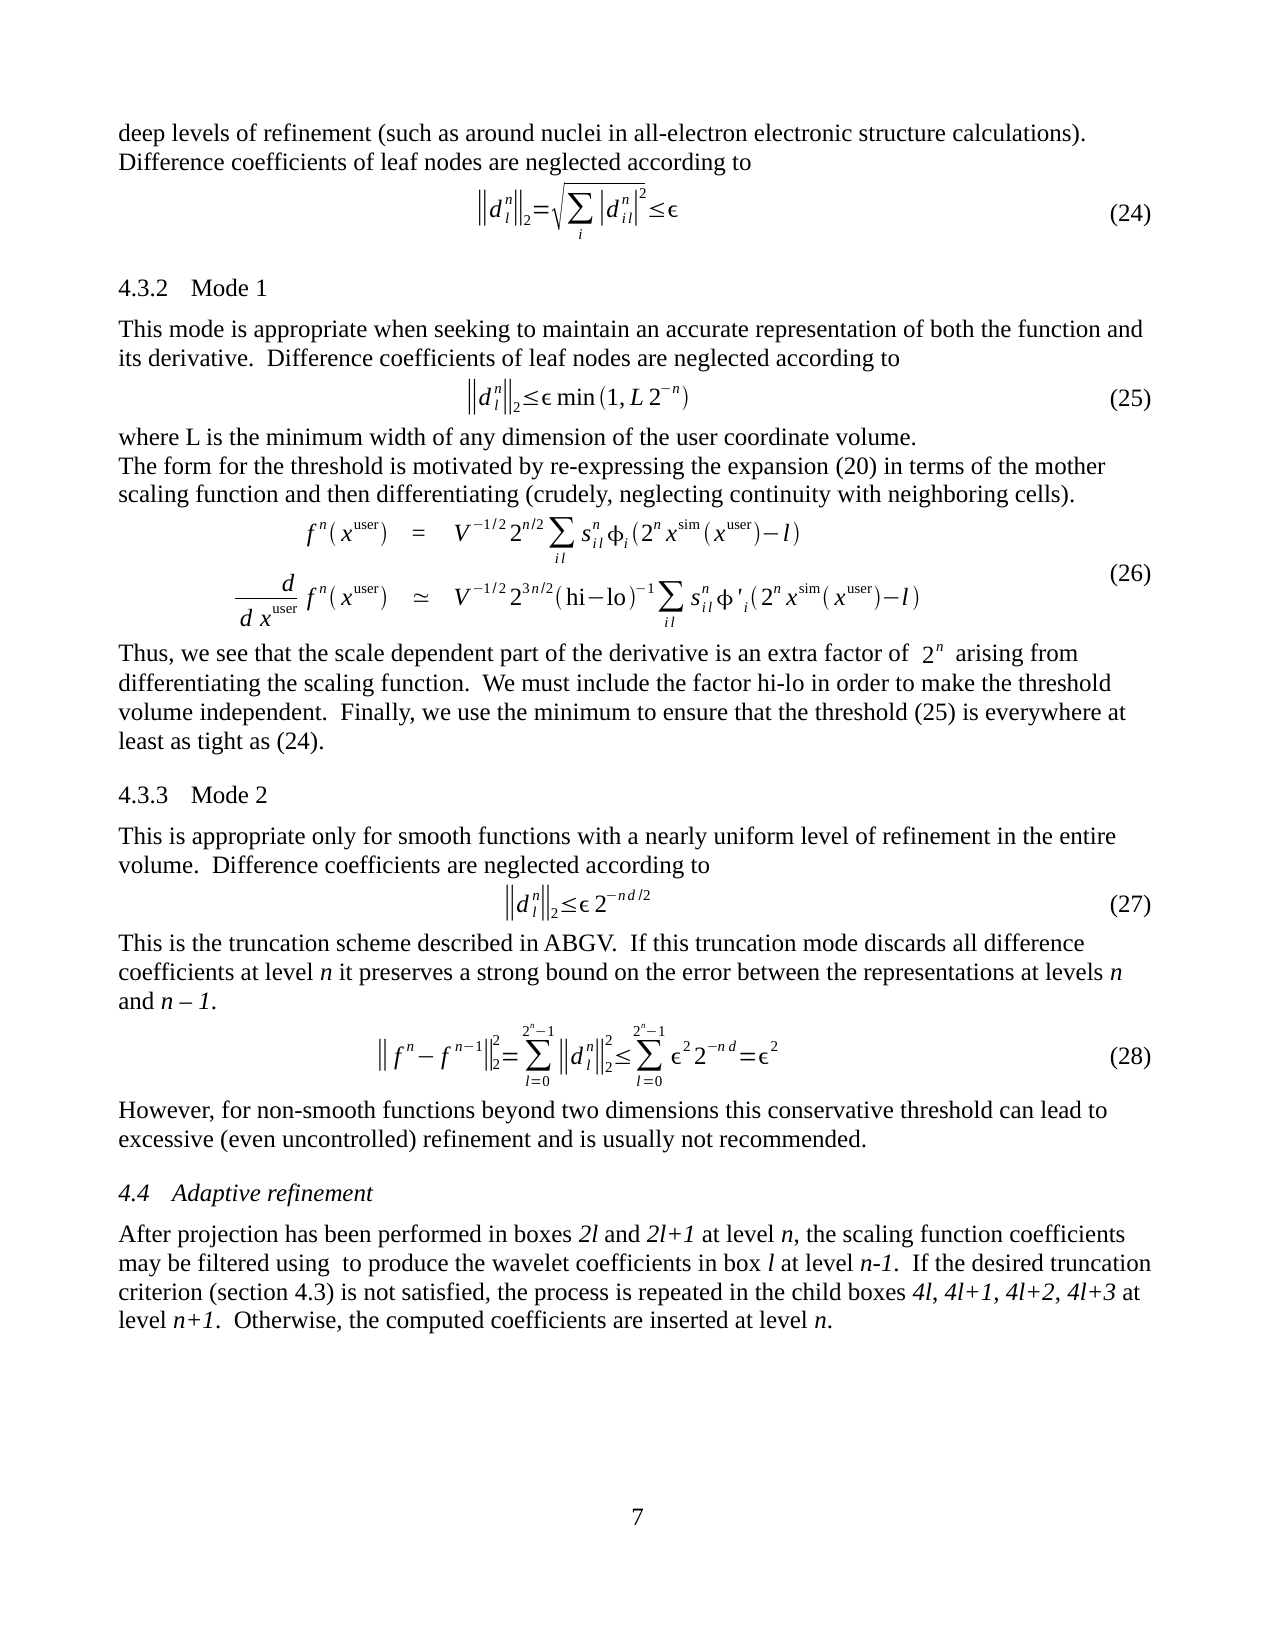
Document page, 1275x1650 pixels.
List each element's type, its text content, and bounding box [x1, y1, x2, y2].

table_header [118, 176, 1041, 248]
table_header [118, 1015, 1041, 1096]
text After projection has been performed in boxes 2l and 2l+1 at level n, the scaling function coefficients may be filtered using to produce the wavelet coefficients in box l at level n-1. If the desired truncation criterion (section 4.3) is not satisfied, the process is repeated in the child boxes 4l, 4l+1, 4l+2, 4l+3 at level n+1. Otherwise, the computed coefficients are inserted at level n. [118, 1219, 1157, 1334]
table_header [118, 508, 1041, 637]
text The form for the threshold is motivated by re-expressing the expansion (20) in terms of the mother scaling function and then differentiating (crudely, neglecting continuity with neighboring cells). [118, 451, 1157, 508]
table_header [118, 372, 1041, 422]
text where L is the minimum width of any dimension of the user coordinate volume. [118, 422, 1157, 451]
table_header (27) [1041, 879, 1157, 928]
text However, for non-smooth functions beyond two dimensions this conservative threshold can lead to excessive (even uncontrolled) refinement and is usually not recommended. [118, 1096, 1157, 1153]
table_header (25) [1041, 372, 1157, 422]
table_header (28) [1041, 1015, 1157, 1096]
text This is the truncation scheme described in ABGV. If this truncation mode discards all difference coefficients at level n it preserves a strong bound on the error between the representations at levels n and n – 1. [118, 928, 1157, 1015]
table_header [118, 879, 1041, 928]
table_header (26) [1041, 508, 1157, 637]
subtitle Mode 2 [118, 780, 1157, 808]
table_header (24) [1041, 176, 1157, 248]
text This is appropriate only for smooth functions with a nearly uniform level of refinement in the entire volume. Difference coefficients are neglected according to [118, 821, 1157, 878]
subtitle Mode 1 [118, 273, 1157, 302]
text Thus, we see that the scale dependent part of the derivative is an extra factor of arising from differentiating the scaling function. We must include the factor hi-lo in order to make the threshold volume independent. Finally, we use the minimum to ensure that the threshold (25) is everywhere at least as tight as (24). [118, 637, 1157, 755]
text This mode is appropriate when seeking to maintain an accurate representation of both the function and its derivative. Difference coefficients of leaf nodes are neglected according to [118, 314, 1157, 372]
text deep levels of refinement (such as around nuclei in all-electron electronic structure calculations). Difference coefficients of leaf nodes are neglected according to [118, 118, 1157, 176]
subtitle Adaptive refinement [118, 1178, 1157, 1207]
